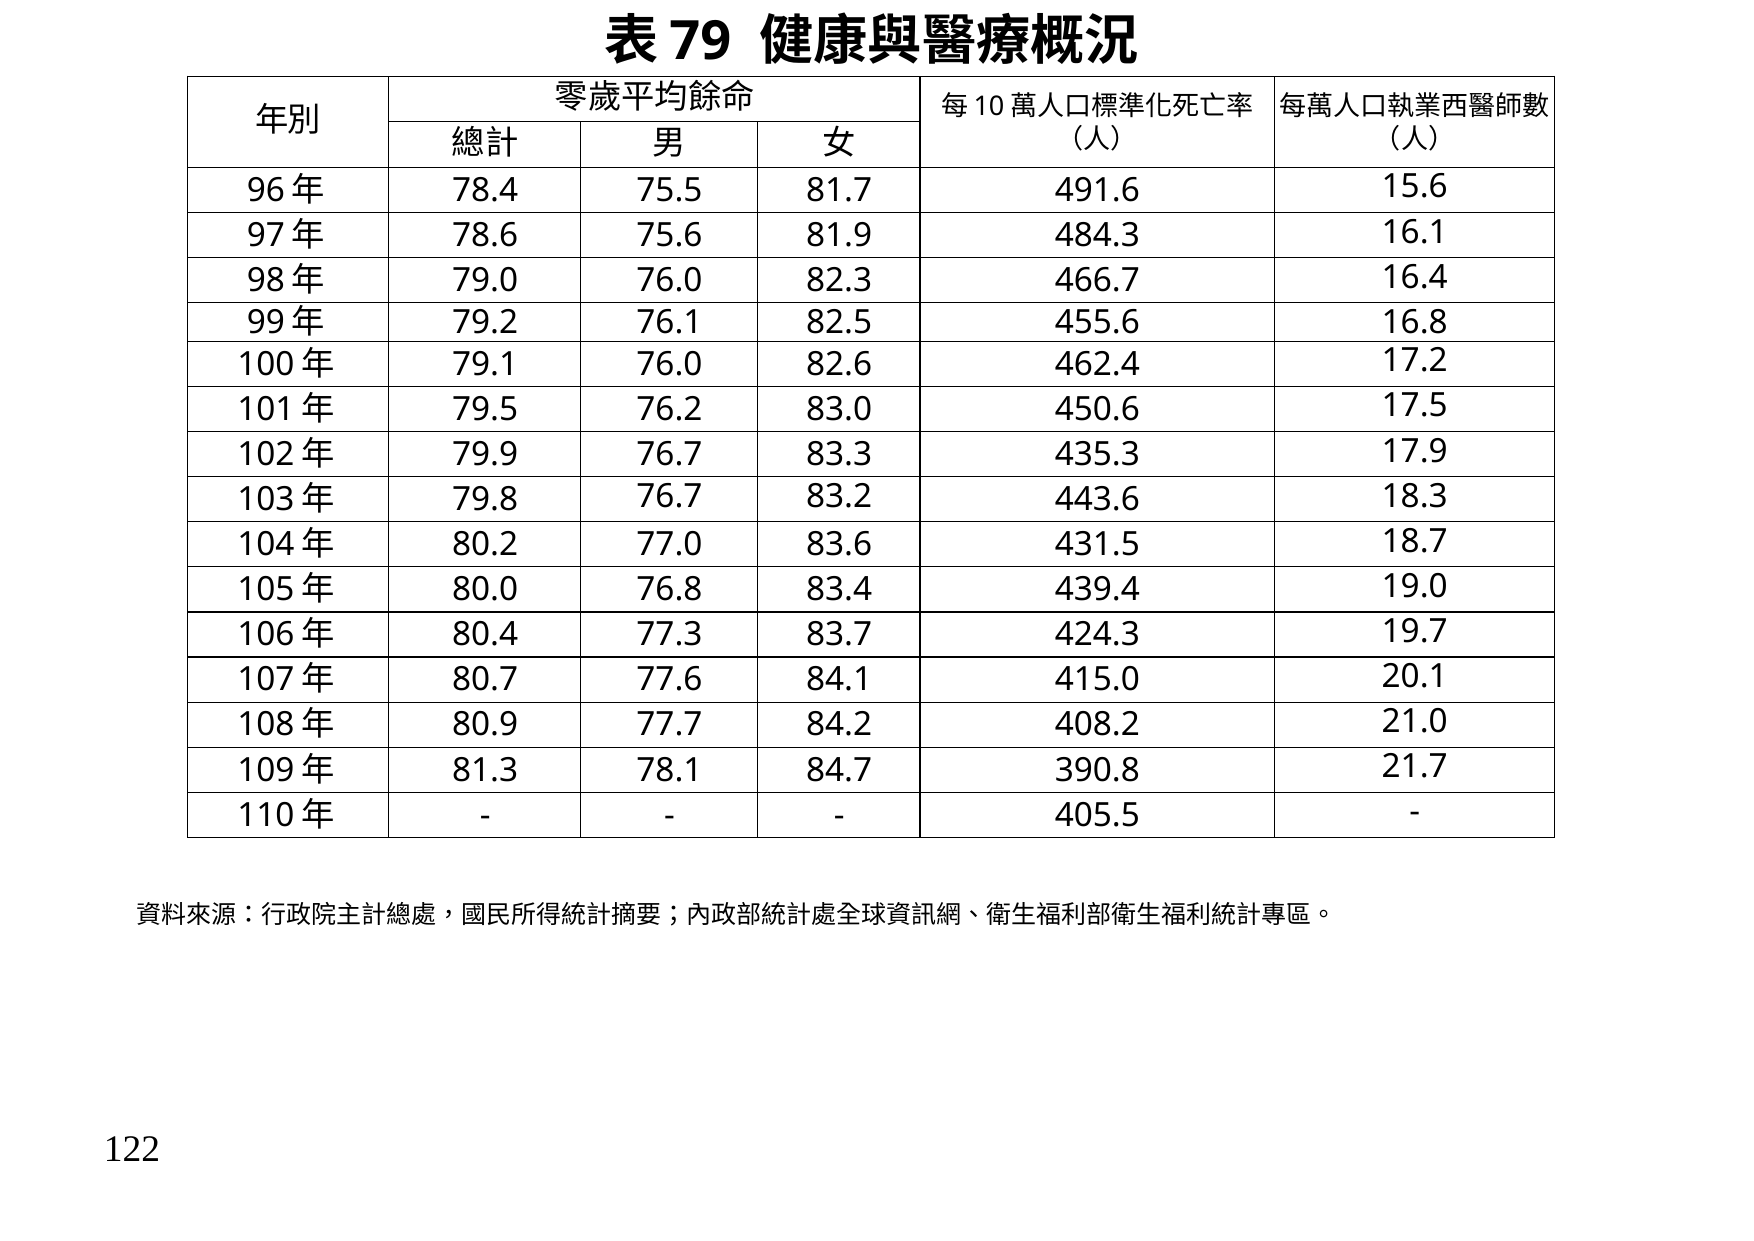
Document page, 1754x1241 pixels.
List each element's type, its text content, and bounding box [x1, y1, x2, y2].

table_cell 443.6 [921, 477, 1274, 521]
table_cell 75.5 [581, 168, 757, 212]
table_cell 390.8 [921, 748, 1274, 792]
table_cell 108年 [188, 703, 388, 747]
table_cell 80.0 [389, 567, 580, 611]
table_cell 83.3 [758, 432, 919, 476]
table_cell 16.8 [1275, 303, 1554, 341]
table_cell 100年 [188, 342, 388, 386]
table_cell 76.7 [581, 432, 757, 476]
table_header 年別 [188, 77, 388, 167]
subtitle 表79 健康與醫療概況 [103, 1, 1639, 76]
table_cell 76.7 [581, 477, 757, 521]
table_cell 18.7 [1275, 522, 1554, 566]
table_cell 79.1 [389, 342, 580, 386]
table_cell 21.0 [1275, 703, 1554, 747]
table_cell 18.3 [1275, 477, 1554, 521]
table_cell 99年 [188, 303, 388, 341]
table_cell 80.7 [389, 658, 580, 702]
table_cell 16.1 [1275, 213, 1554, 257]
table_cell 455.6 [921, 303, 1274, 341]
table_cell 97年 [188, 213, 388, 257]
table_cell 84.2 [758, 703, 919, 747]
table_cell 81.3 [389, 748, 580, 792]
table_cell 103年 [188, 477, 388, 521]
table_cell 76.8 [581, 567, 757, 611]
table_cell 107年 [188, 658, 388, 702]
table_cell 17.2 [1275, 342, 1554, 386]
table_cell 15.6 [1275, 168, 1554, 212]
table_cell 79.5 [389, 387, 580, 431]
table_cell 109年 [188, 748, 388, 792]
table_cell 79.2 [389, 303, 580, 341]
table_cell 104年 [188, 522, 388, 566]
table_cell 439.4 [921, 567, 1274, 611]
table_cell 96年 [188, 168, 388, 212]
table_cell 男 [581, 122, 757, 167]
table_header 每萬人口執業西醫師數（人） [1275, 77, 1554, 167]
table_cell 總計 [389, 122, 580, 167]
table_cell 102年 [188, 432, 388, 476]
table_cell 17.5 [1275, 387, 1554, 431]
table_header 每10萬人口標準化死亡率（人） [921, 77, 1274, 167]
table_cell 75.6 [581, 213, 757, 257]
table_cell 79.8 [389, 477, 580, 521]
table_cell 80.4 [389, 613, 580, 656]
table_cell 98年 [188, 258, 388, 302]
table_cell 83.2 [758, 477, 919, 521]
table_cell 76.2 [581, 387, 757, 431]
table_header 零歲平均餘命 [389, 77, 919, 121]
table_cell 84.7 [758, 748, 919, 792]
table_cell 19.7 [1275, 613, 1554, 656]
table_cell 424.3 [921, 613, 1274, 656]
table_cell 女 [758, 122, 919, 167]
table_cell 21.7 [1275, 748, 1554, 792]
text 資料來源：行政院主計總處，國民所得統計摘要；內政部統計處全球資訊網、衛生福利部衛生福利統計專區。 [104, 894, 1639, 932]
table_cell 83.7 [758, 613, 919, 656]
table_cell 17.9 [1275, 432, 1554, 476]
table_cell 78.6 [389, 213, 580, 257]
table_cell 79.0 [389, 258, 580, 302]
table_cell - [581, 793, 757, 837]
table_cell 106年 [188, 613, 388, 656]
table_cell 20.1 [1275, 658, 1554, 702]
table_cell 83.0 [758, 387, 919, 431]
table_cell - [1275, 793, 1554, 837]
table_cell 78.4 [389, 168, 580, 212]
table_cell 408.2 [921, 703, 1274, 747]
table_cell 431.5 [921, 522, 1274, 566]
table_cell 76.0 [581, 258, 757, 302]
table_cell - [389, 793, 580, 837]
table_cell 110年 [188, 793, 388, 837]
table_cell 82.5 [758, 303, 919, 341]
table_cell 77.7 [581, 703, 757, 747]
table_cell 491.6 [921, 168, 1274, 212]
table_cell 19.0 [1275, 567, 1554, 611]
table_cell 82.6 [758, 342, 919, 386]
table_cell 81.7 [758, 168, 919, 212]
table_cell - [758, 793, 919, 837]
table_cell 77.6 [581, 658, 757, 702]
table_cell 77.3 [581, 613, 757, 656]
table_cell 450.6 [921, 387, 1274, 431]
table_cell 83.4 [758, 567, 919, 611]
table_cell 80.9 [389, 703, 580, 747]
table_cell 466.7 [921, 258, 1274, 302]
table_cell 76.1 [581, 303, 757, 341]
table_cell 16.4 [1275, 258, 1554, 302]
table_cell 84.1 [758, 658, 919, 702]
table_cell 462.4 [921, 342, 1274, 386]
table_cell 81.9 [758, 213, 919, 257]
table_cell 82.3 [758, 258, 919, 302]
table_cell 484.3 [921, 213, 1274, 257]
table_cell 76.0 [581, 342, 757, 386]
table_cell 435.3 [921, 432, 1274, 476]
table_cell 105年 [188, 567, 388, 611]
table_cell 415.0 [921, 658, 1274, 702]
table_cell 80.2 [389, 522, 580, 566]
table_cell 405.5 [921, 793, 1274, 837]
table_cell 79.9 [389, 432, 580, 476]
table_cell 78.1 [581, 748, 757, 792]
table_cell 101年 [188, 387, 388, 431]
table_cell 77.0 [581, 522, 757, 566]
table_cell 83.6 [758, 522, 919, 566]
